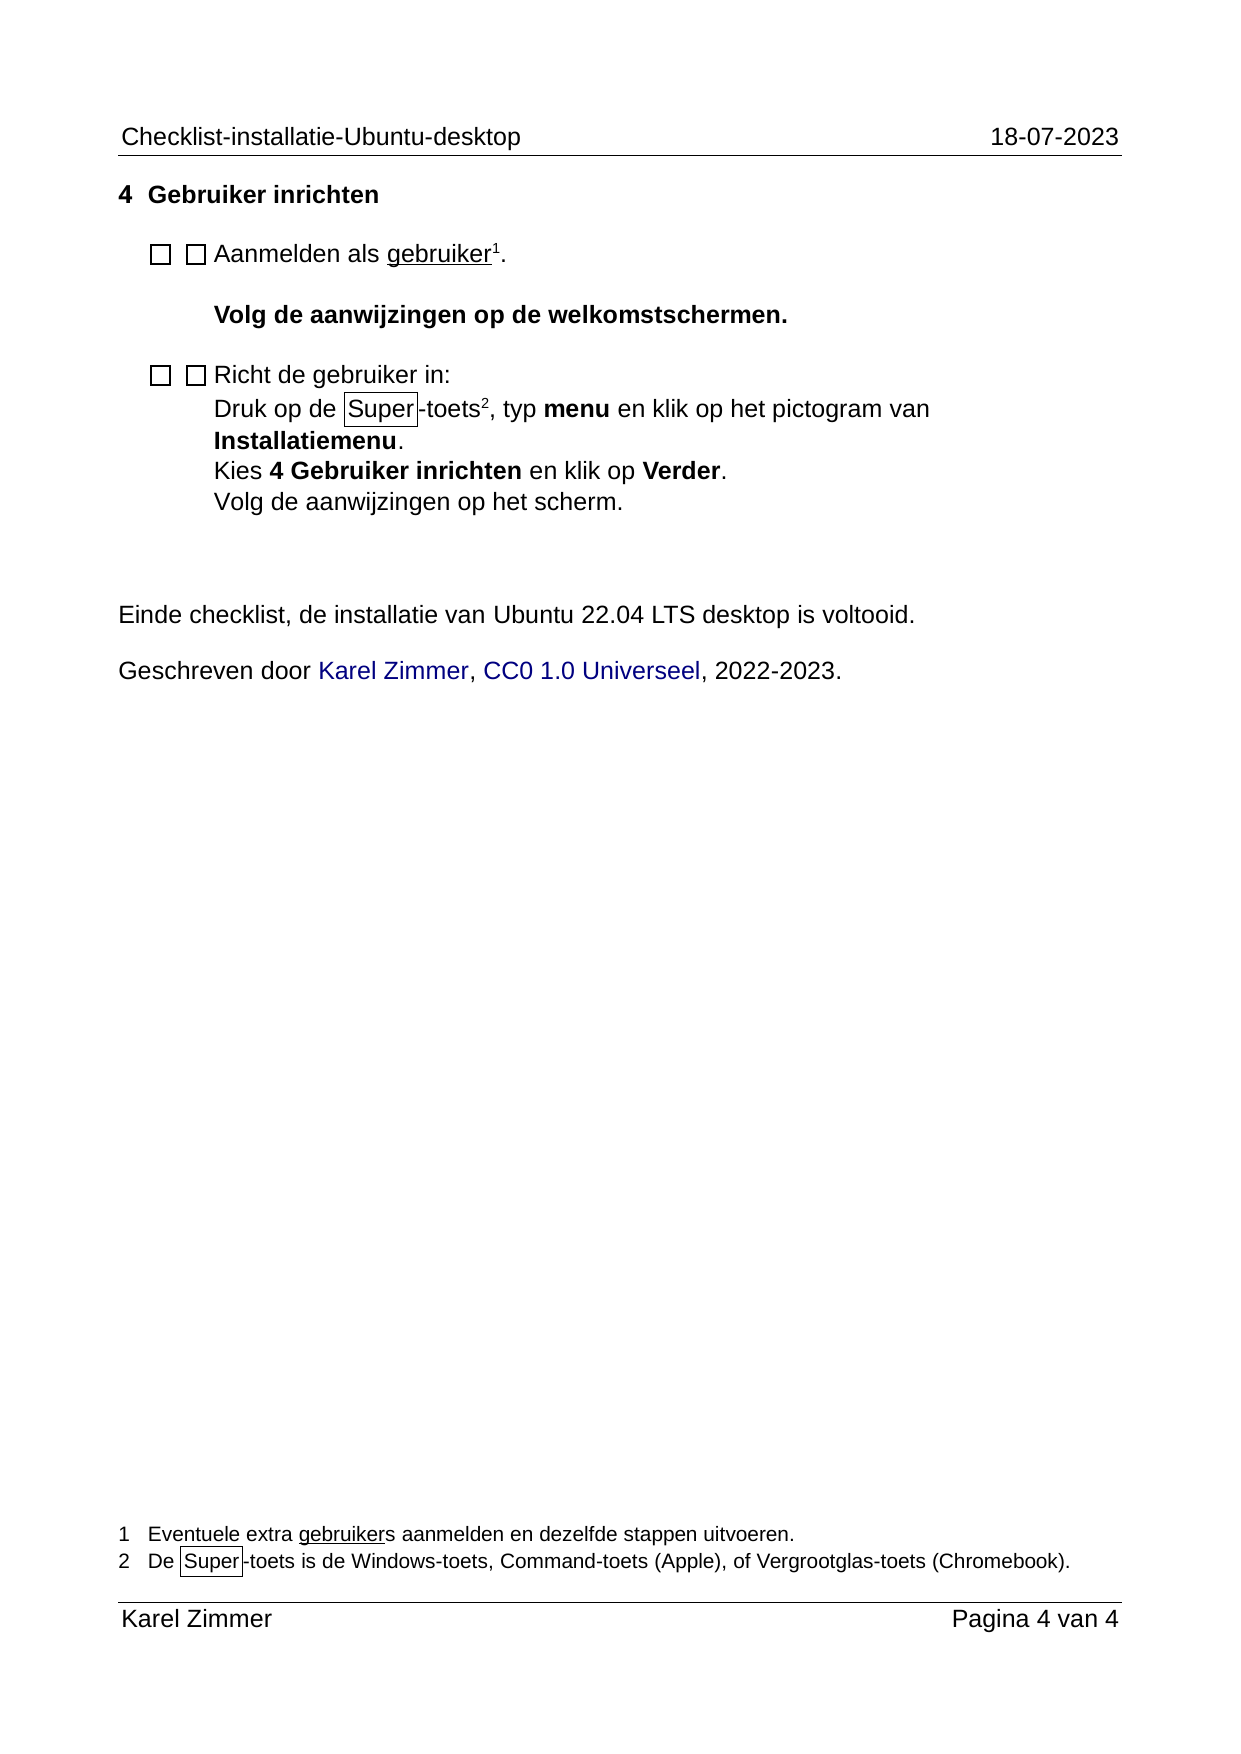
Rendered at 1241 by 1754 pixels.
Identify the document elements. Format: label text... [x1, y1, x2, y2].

table_cell [177, 391, 213, 456]
table_cell [213, 330, 1122, 360]
table_cell [118, 486, 142, 517]
text Einde checklist, de installatie van Ubuntu 22.04 LTS desktop is voltooid. [118, 601, 1122, 629]
table_cell [177, 300, 213, 330]
table_cell [177, 486, 213, 517]
table_cell [118, 300, 142, 330]
table_header Aanmelden als gebruiker. [213, 239, 1122, 269]
list Gebruiker inrichten [118, 177, 1122, 211]
table_header [118, 239, 142, 269]
table_cell Volg de aanwijzingen op het scherm. [213, 486, 1122, 517]
table_header [142, 239, 177, 269]
table_cell [118, 269, 142, 300]
table_cell [142, 330, 177, 360]
table_header [177, 239, 213, 269]
table_cell [177, 456, 213, 486]
table_cell Volg de aanwijzingen op de welkomstschermen. [213, 300, 1122, 330]
table_cell [118, 360, 142, 391]
table_cell [118, 330, 142, 360]
table_cell [142, 391, 177, 456]
table_cell [177, 330, 213, 360]
table_cell [142, 486, 177, 517]
table_cell [142, 300, 177, 330]
text Geschreven door Karel Zimmer, CC0 1.0 Universeel, 2022-2023. [118, 657, 1122, 685]
table_cell [118, 456, 142, 486]
table_cell [142, 269, 177, 300]
table_cell [213, 269, 1122, 300]
table_cell [118, 391, 142, 456]
table_cell [142, 456, 177, 486]
table_cell [142, 360, 177, 391]
table_cell Kies 4 Gebruiker inrichten en klik op Verder. [213, 456, 1122, 486]
table_cell Richt de gebruiker in: [213, 360, 1122, 391]
table_cell [177, 269, 213, 300]
table_cell Druk op de Super-toets, typ menu en klik op het pictogram van Installatiemenu. [213, 391, 1122, 456]
table_cell [177, 360, 213, 391]
